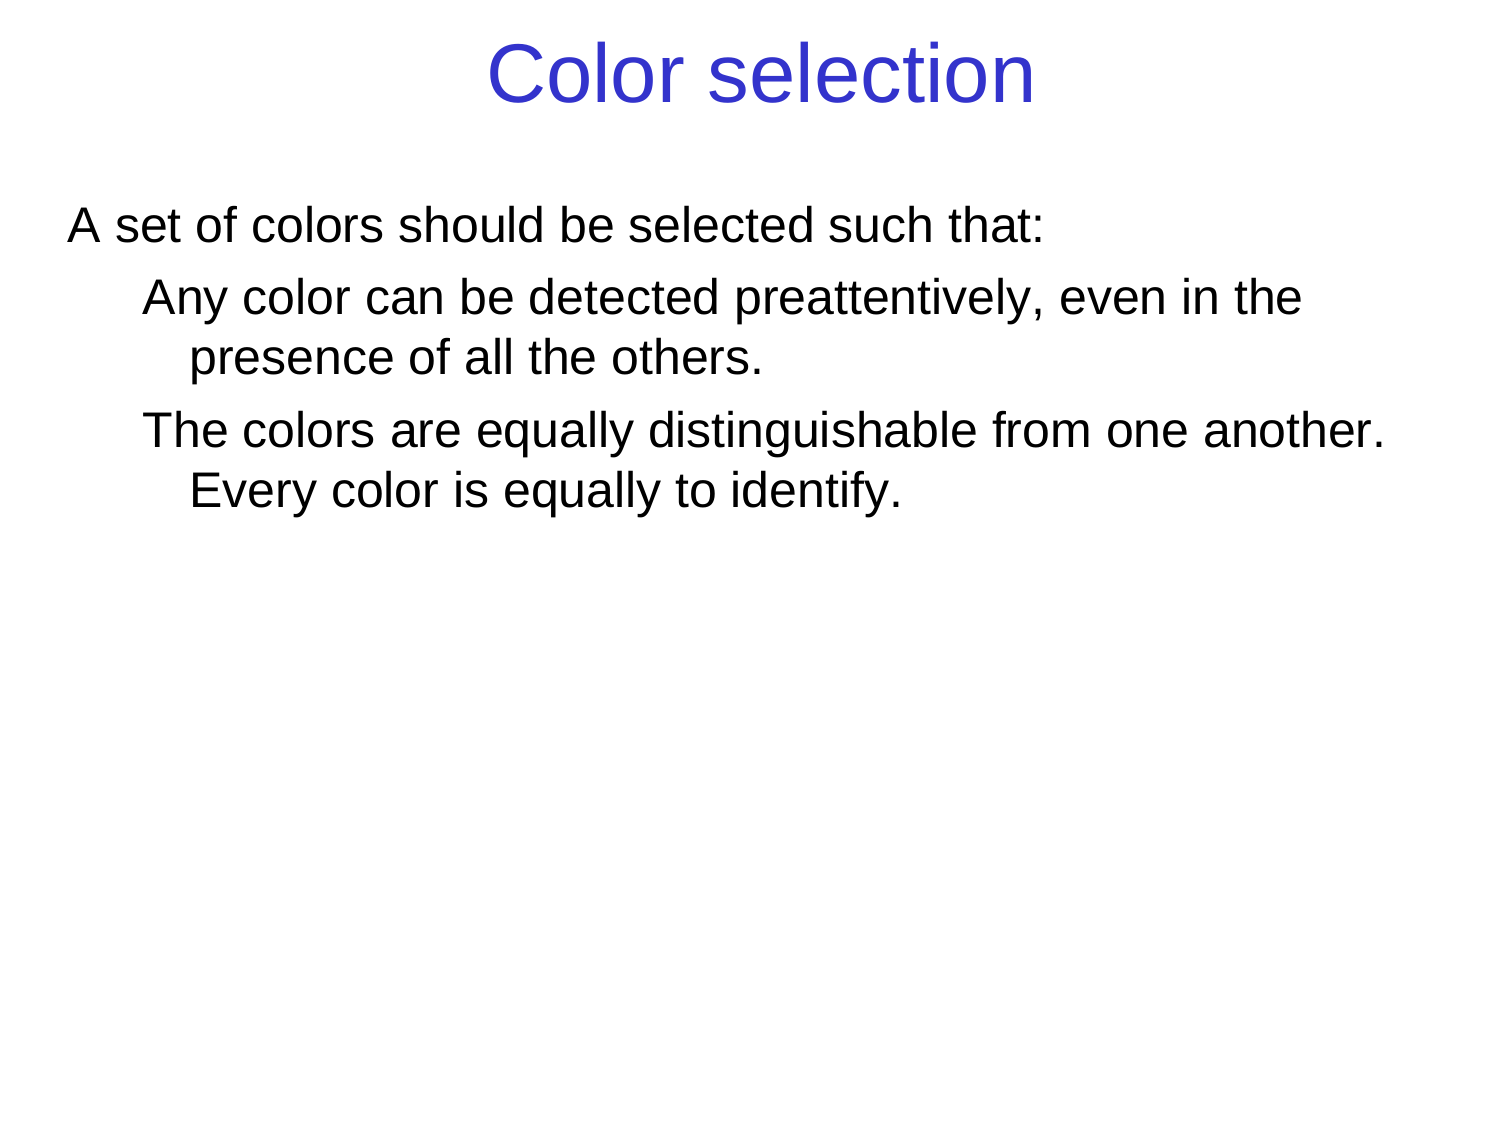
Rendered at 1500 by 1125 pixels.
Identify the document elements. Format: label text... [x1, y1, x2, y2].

list A set of colors should be selected such that: Any color can be detected preattentively, even in the presence of all the others. The colors are equally distinguishable from one another. Every color is equally to identify. [53, 184, 1459, 1071]
title Color selection [123, 0, 1399, 138]
